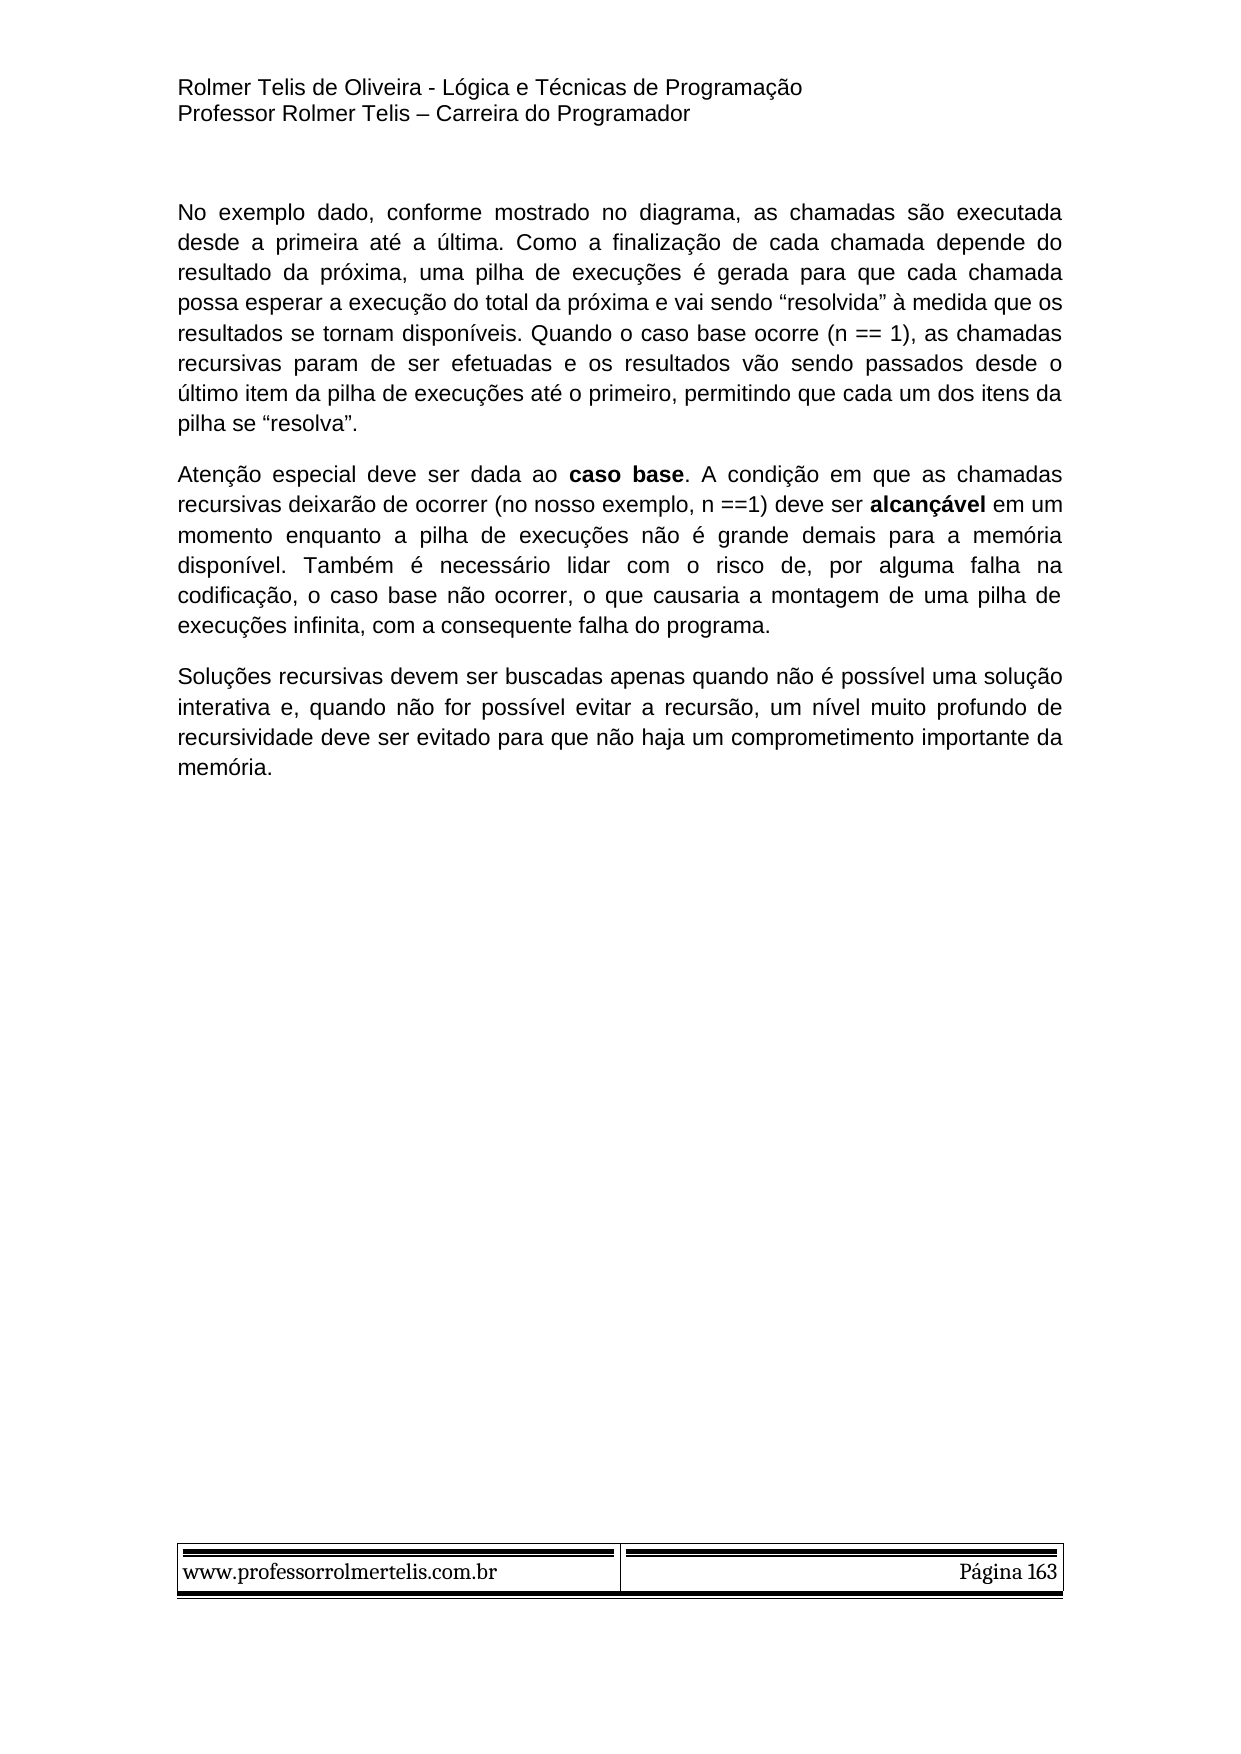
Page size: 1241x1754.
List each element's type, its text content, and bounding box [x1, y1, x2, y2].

text No exemplo dado, conforme mostrado no diagrama, as chamadas são executada desde a primeira até a última. Como a finalização de cada chamada depende do resultado da próxima, uma pilha de execuções é gerada para que cada chamada possa esperar a execução do total da próxima e vai sendo “resolvida” à medida que os resultados se tornam disponíveis. Quando o caso base ocorre (n == 1), as chamadas recursivas param de ser efetuadas e os resultados vão sendo passados desde o último item da pilha de execuções até o primeiro, permitindo que cada um dos itens da pilha se “resolva”. [177, 199, 1063, 436]
text Soluções recursivas devem ser buscadas apenas quando não é possível uma solução interativa e, quando não for possível evitar a recursão, um nível muito profundo de recursividade deve ser evitado para que não haja um comprometimento importante da memória. [177, 663, 1063, 780]
text Atenção especial deve ser dada ao caso base. A condição em que as chamadas recursivas deixarão de ocorrer (no nosso exemplo, n ==1) deve ser alcançável em um momento enquanto a pilha de execuções não é grande demais para a memória disponível. Também é necessário lidar com o risco de, por alguma falha na codificação, o caso base não ocorrer, o que causaria a montagem de uma pilha de execuções infinita, com a consequente falha do programa. [177, 461, 1063, 638]
